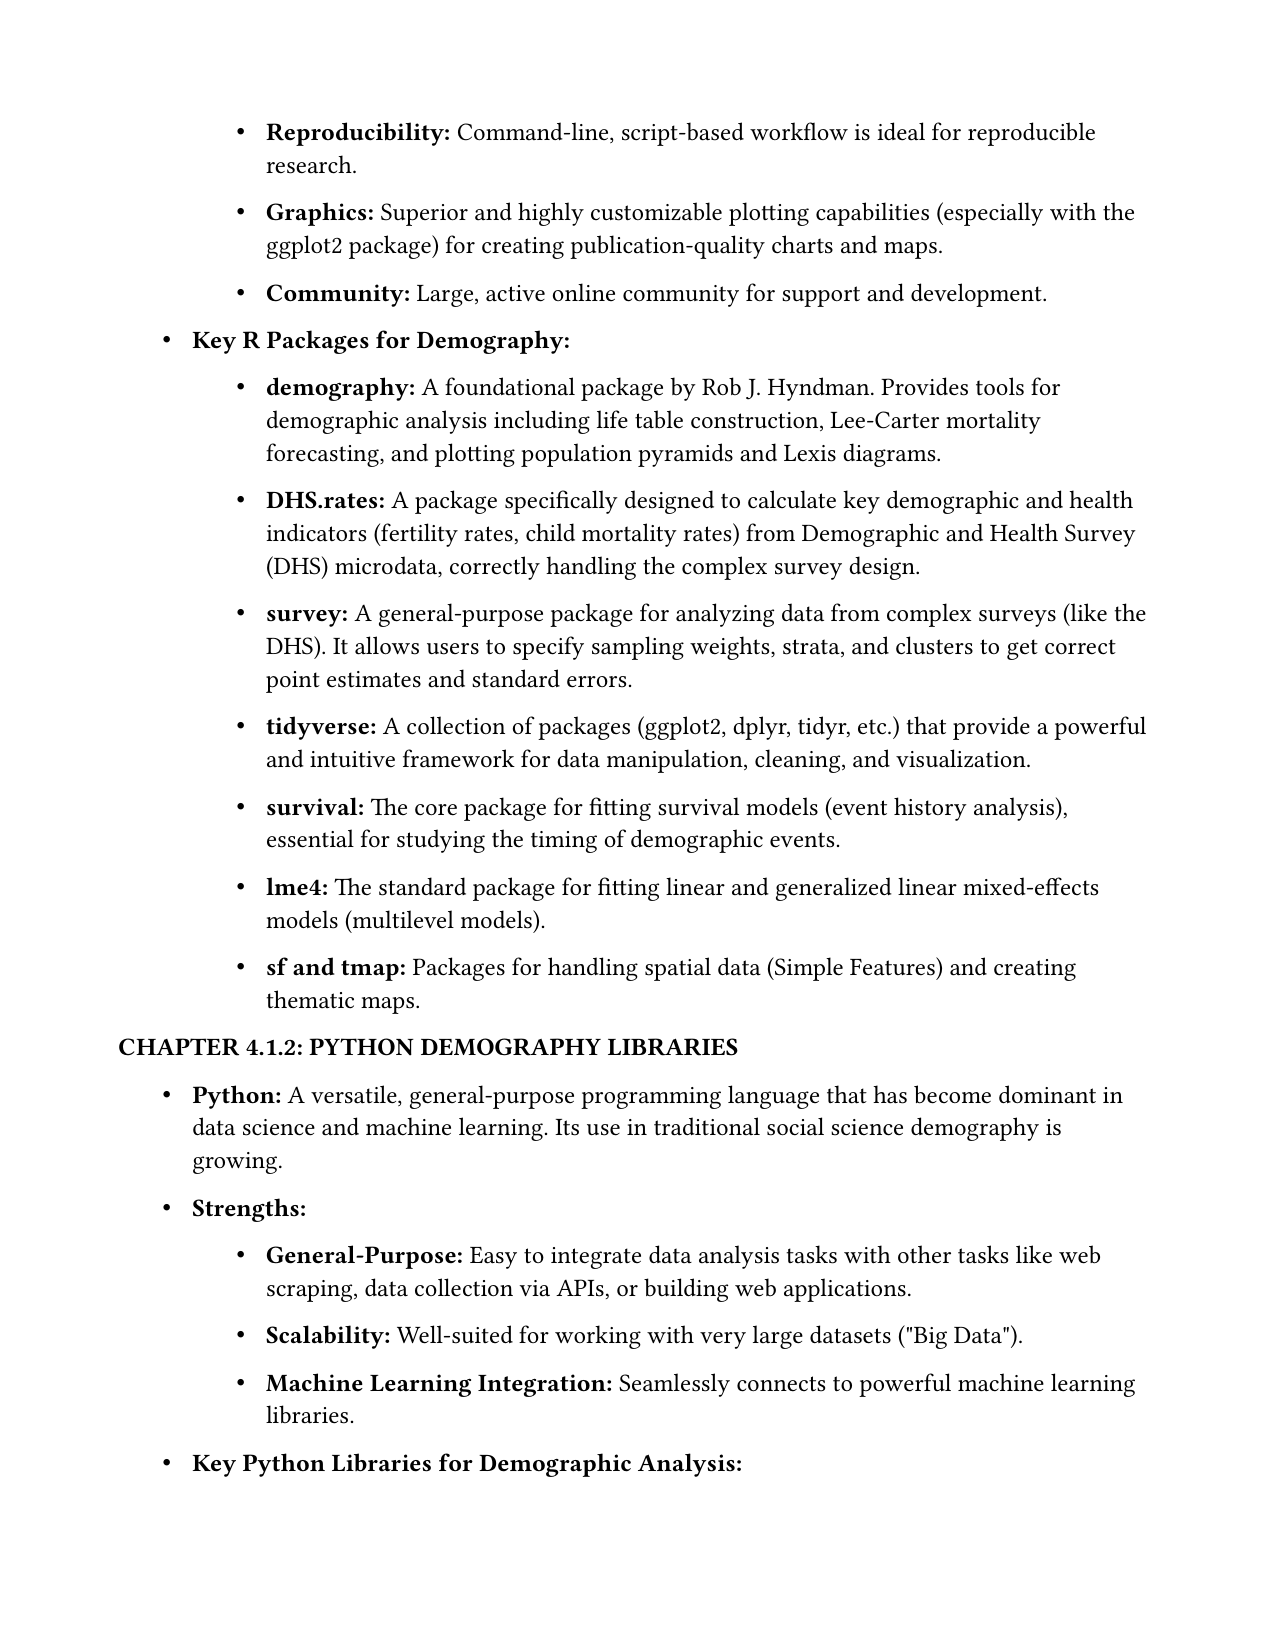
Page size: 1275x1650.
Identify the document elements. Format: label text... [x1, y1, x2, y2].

list survey: A general-purpose package for analyzing data from complex surveys (like the DHS). It allows users to specify sampling weights, strata, and clusters to get correct point estimates and standard errors. [236, 599, 1157, 693]
list Machine Learning Integration: Seamlessly connects to powerful machine learning libraries. [236, 1369, 1157, 1430]
list Community: Large, active online community for support and development. [236, 278, 1157, 307]
list Strengths: [162, 1194, 1157, 1222]
list Graphics: Superior and highly customizable plotting capabilities (especially with the ggplot2 package) for creating publication-quality charts and maps. [236, 198, 1157, 260]
list Key Python Libraries for Demographic Analysis: [162, 1449, 1157, 1477]
list General-Purpose: Easy to integrate data analysis tasks with other tasks like web scraping, data collection via APIs, or building web applications. [236, 1241, 1157, 1302]
list Key R Packages for Demography: [162, 326, 1157, 354]
list survival: The core package for fitting survival models (event history analysis), essential for studying the timing of demographic events. [236, 793, 1157, 854]
list Python: A versatile, general-purpose programming language that has become dominant in data science and machine learning. Its use in traditional social science demography is growing. [162, 1081, 1157, 1175]
list Reproducibility: Command-line, script-based workflow is ideal for reproducible research. [236, 118, 1157, 179]
list sf and tmap: Packages for handling spatial data (Simple Features) and creating thematic maps. [236, 953, 1157, 1014]
list demography: A foundational package by Rob J. Hyndman. Provides tools for demographic analysis including life table construction, Lee-Carter mortality forecasting, and plotting population pyramids and Lexis diagrams. [236, 373, 1157, 467]
list lme4: The standard package for fitting linear and generalized linear mixed-effects models (multilevel models). [236, 873, 1157, 934]
list tidyverse: A collection of packages (ggplot2, dplyr, tidyr, etc.) that provide a powerful and intuitive framework for data manipulation, cleaning, and visualization. [236, 712, 1157, 774]
list Scalability: Well-suited for working with very large datasets ("Big Data"). [236, 1321, 1157, 1350]
list DHS.rates: A package specifically designed to calculate key demographic and health indicators (fertility rates, child mortality rates) from Demographic and Health Survey (DHS) microdata, correctly handling the complex survey design. [236, 486, 1157, 581]
text CHAPTER 4.1.2: PYTHON DEMOGRAPHY LIBRARIES [118, 1033, 1157, 1062]
